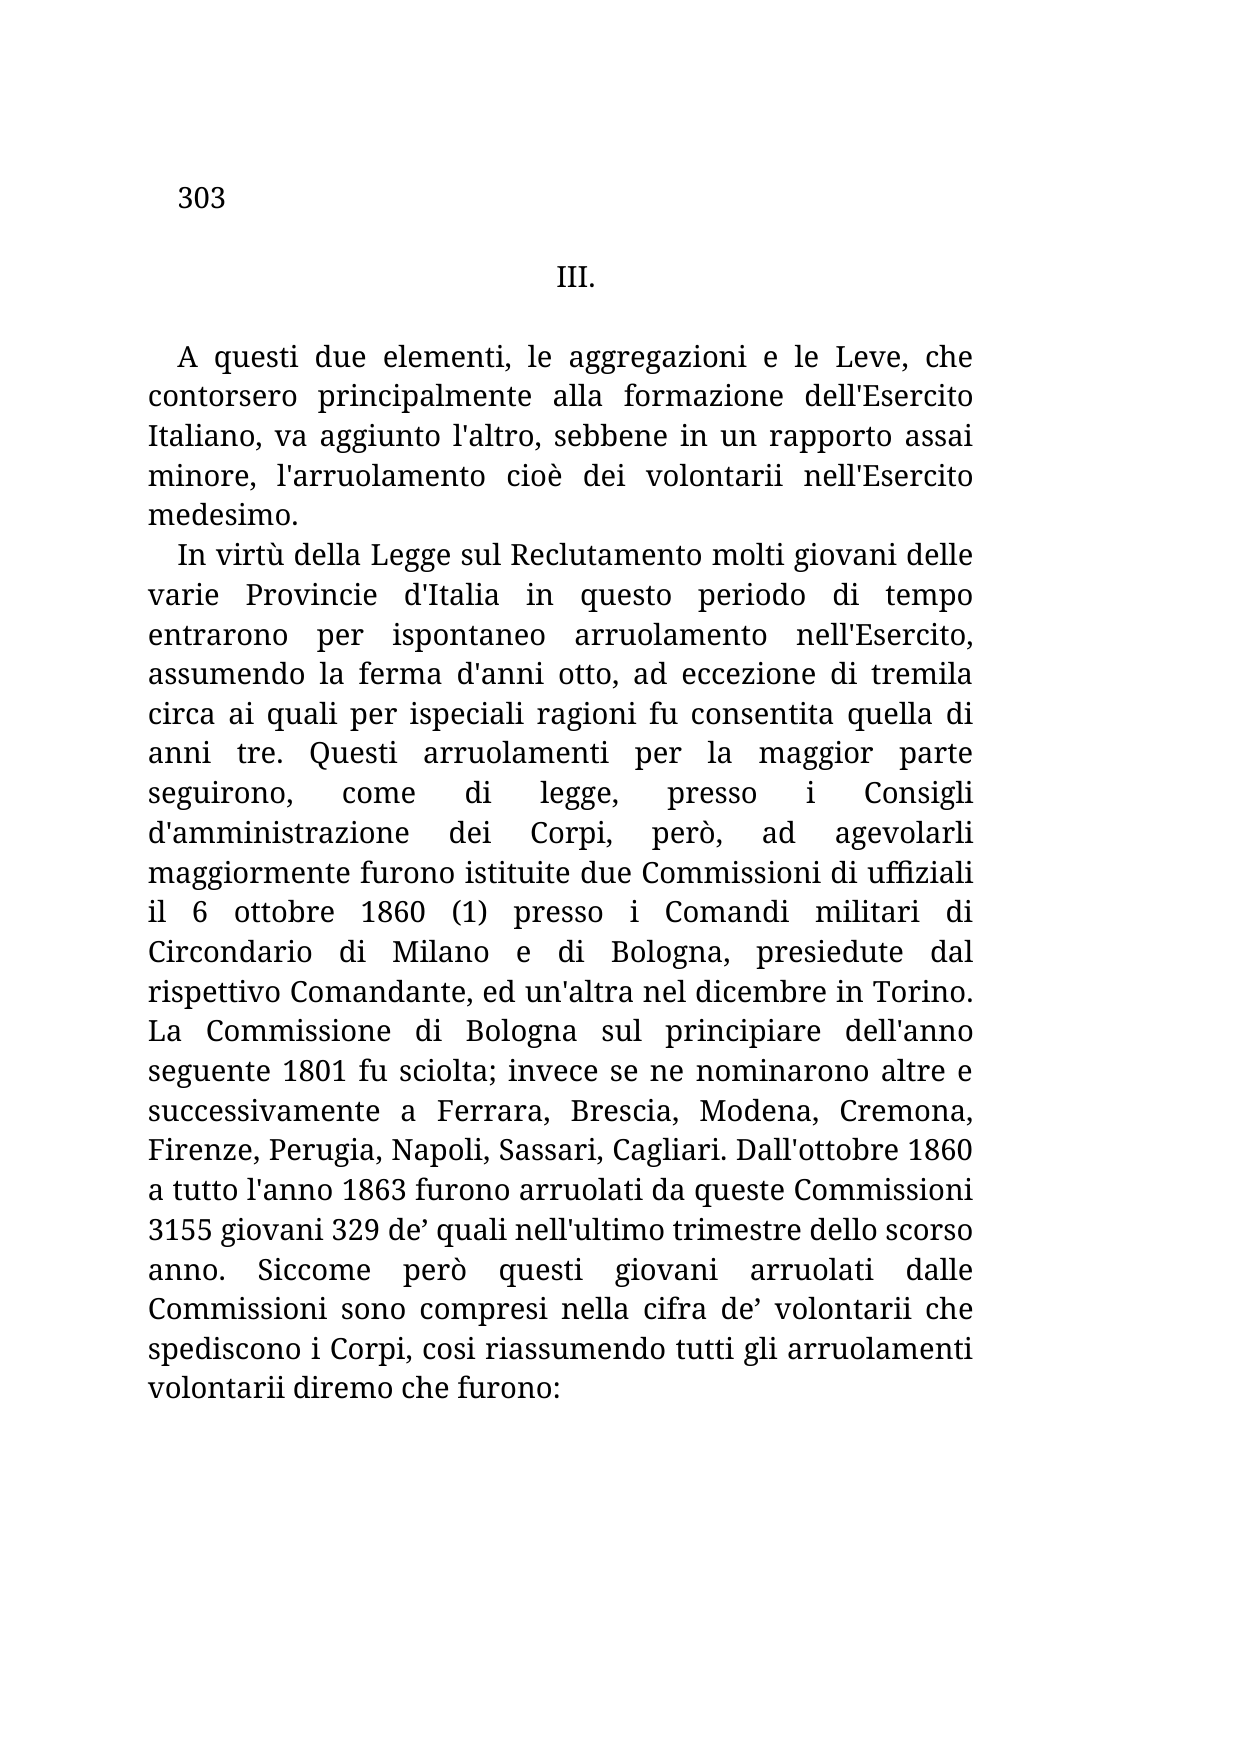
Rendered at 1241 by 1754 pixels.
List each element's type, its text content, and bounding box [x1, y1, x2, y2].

text In virtù della Legge sul Reclutamento molti giovani delle varie Provincie d'Italia in questo periodo di tempo entrarono per ispontaneo arruolamento nell'Esercito, assumendo la ferma d'anni otto, ad eccezione di tremila circa ai quali per ispeciali ragioni fu consentita quella di anni tre. Questi arruolamenti per la maggior parte seguirono, come di legge, presso i Consigli d'amministrazione dei Corpi, però, ad agevolarli maggiormente furono istituite due Commissioni di uffiziali il 6 ottobre 1860 (1) presso i Comandi militari di Circondario di Milano e di Bologna, presiedute dal rispettivo Comandante, ed un'altra nel dicembre in Torino. La Commissione di Bologna sul principiare dell'anno seguente 1801 fu sciolta; invece se ne nominarono altre e successivamente a Ferrara, Brescia, Modena, Cremona, Firenze, Perugia, Napoli, Sassari, Cagliari. Dall'ottobre 1860 a tutto l'anno 1863 furono arruolati da queste Commissioni 3155 giovani 329 de’ quali nell'ultimo trimestre dello scorso anno. Siccome però questi giovani arruolati dalle Commissioni sono compresi nella cifra de’ volontarii che spediscono i Corpi, cosi riassumendo tutti gli arruolamenti volontarii diremo che furono: [148, 534, 974, 1407]
text A questi due elementi, le aggregazioni e le Leve, che contorsero principalmente alla formazione dell'Esercito Italiano, va aggiunto l'altro, sebbene in un rapporto assai minore, l'arruolamento cioè dei volontarii nell'Esercito medesimo. [148, 336, 974, 534]
text III. [148, 257, 974, 296]
text 303 [148, 177, 974, 217]
